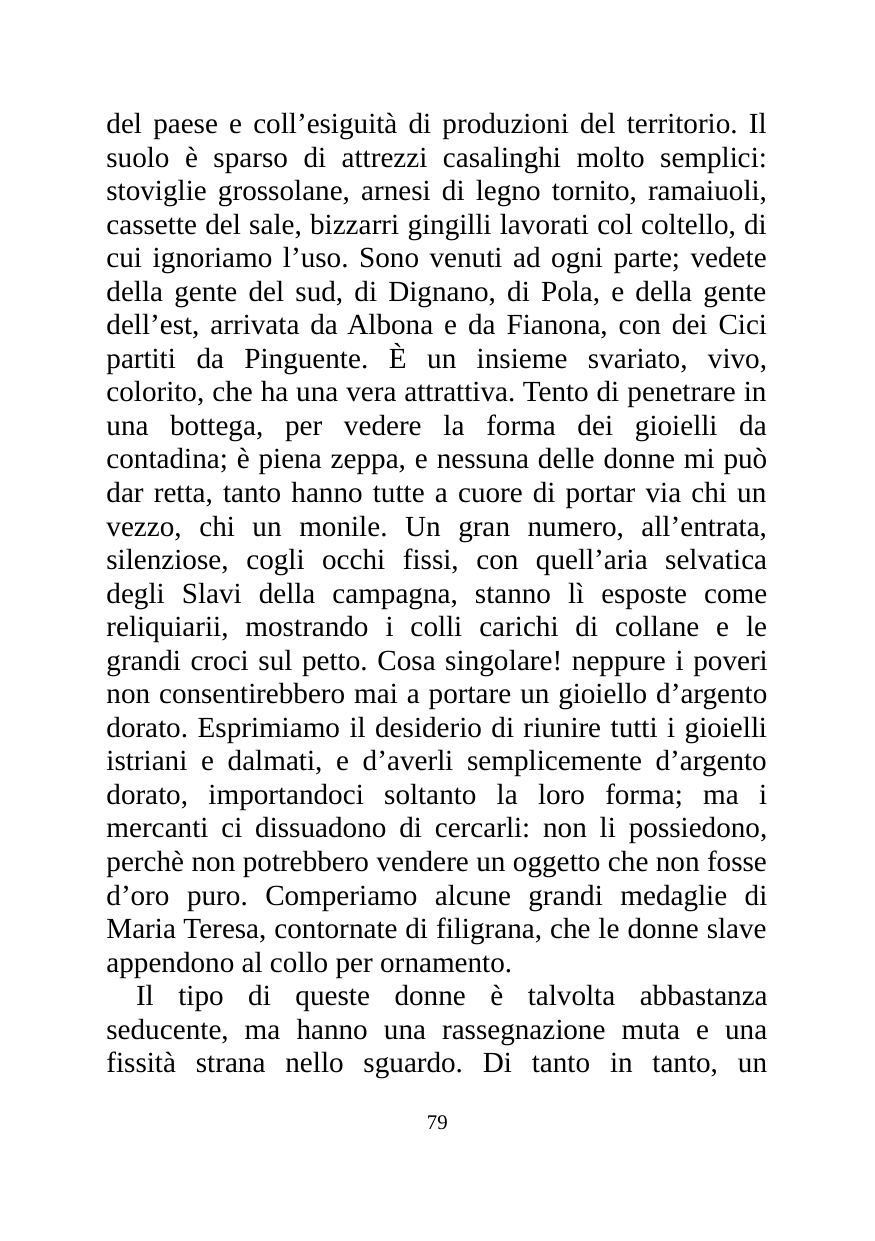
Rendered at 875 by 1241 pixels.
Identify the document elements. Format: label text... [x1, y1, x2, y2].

text del paese e coll’esiguità di produzioni del territorio. Il suolo è sparso di attrezzi casalinghi molto semplici: stoviglie grossolane, arnesi di legno tornito, ramaiuoli, cassette del sale, bizzarri gingilli lavorati col coltello, di cui ignoriamo l’uso. Sono venuti ad ogni parte; vedete della gente del sud, di Dignano, di Pola, e della gente dell’est, arrivata da Albona e da Fianona, con dei Cici partiti da Pinguente. È un insieme svariato, vivo, colorito, che ha una vera attrattiva. Tento di penetrare in una bottega, per vedere la forma dei gioielli da contadina; è piena zeppa, e nessuna delle donne mi può dar retta, tanto hanno tutte a cuore di portar via chi un vezzo, chi un monile. Un gran numero, all’entrata, silenziose, cogli occhi fissi, con quell’aria selvatica degli Slavi della campagna, stanno lì esposte come reliquiarii, mostrando i colli carichi di collane e le grandi croci sul petto. Cosa singolare! neppure i poveri non consentirebbero mai a portare un gioiello d’argento dorato. Esprimiamo il desiderio di riunire tutti i gioielli istriani e dalmati, e d’averli semplicemente d’argento dorato, importandoci soltanto la loro forma; ma i mercanti ci dissuadono di cercarli: non li possiedono, perchè non potrebbero vendere un oggetto che non fosse d’oro puro. Comperiamo alcune grandi medaglie di Maria Teresa, contornate di filigrana, che le donne slave appendono al collo per ornamento. [106, 106, 768, 978]
text Il tipo di queste donne è talvolta abbastanza seducente, ma hanno una rassegnazione muta e una fissità strana nello sguardo. Di tanto in tanto, un [106, 978, 768, 1079]
